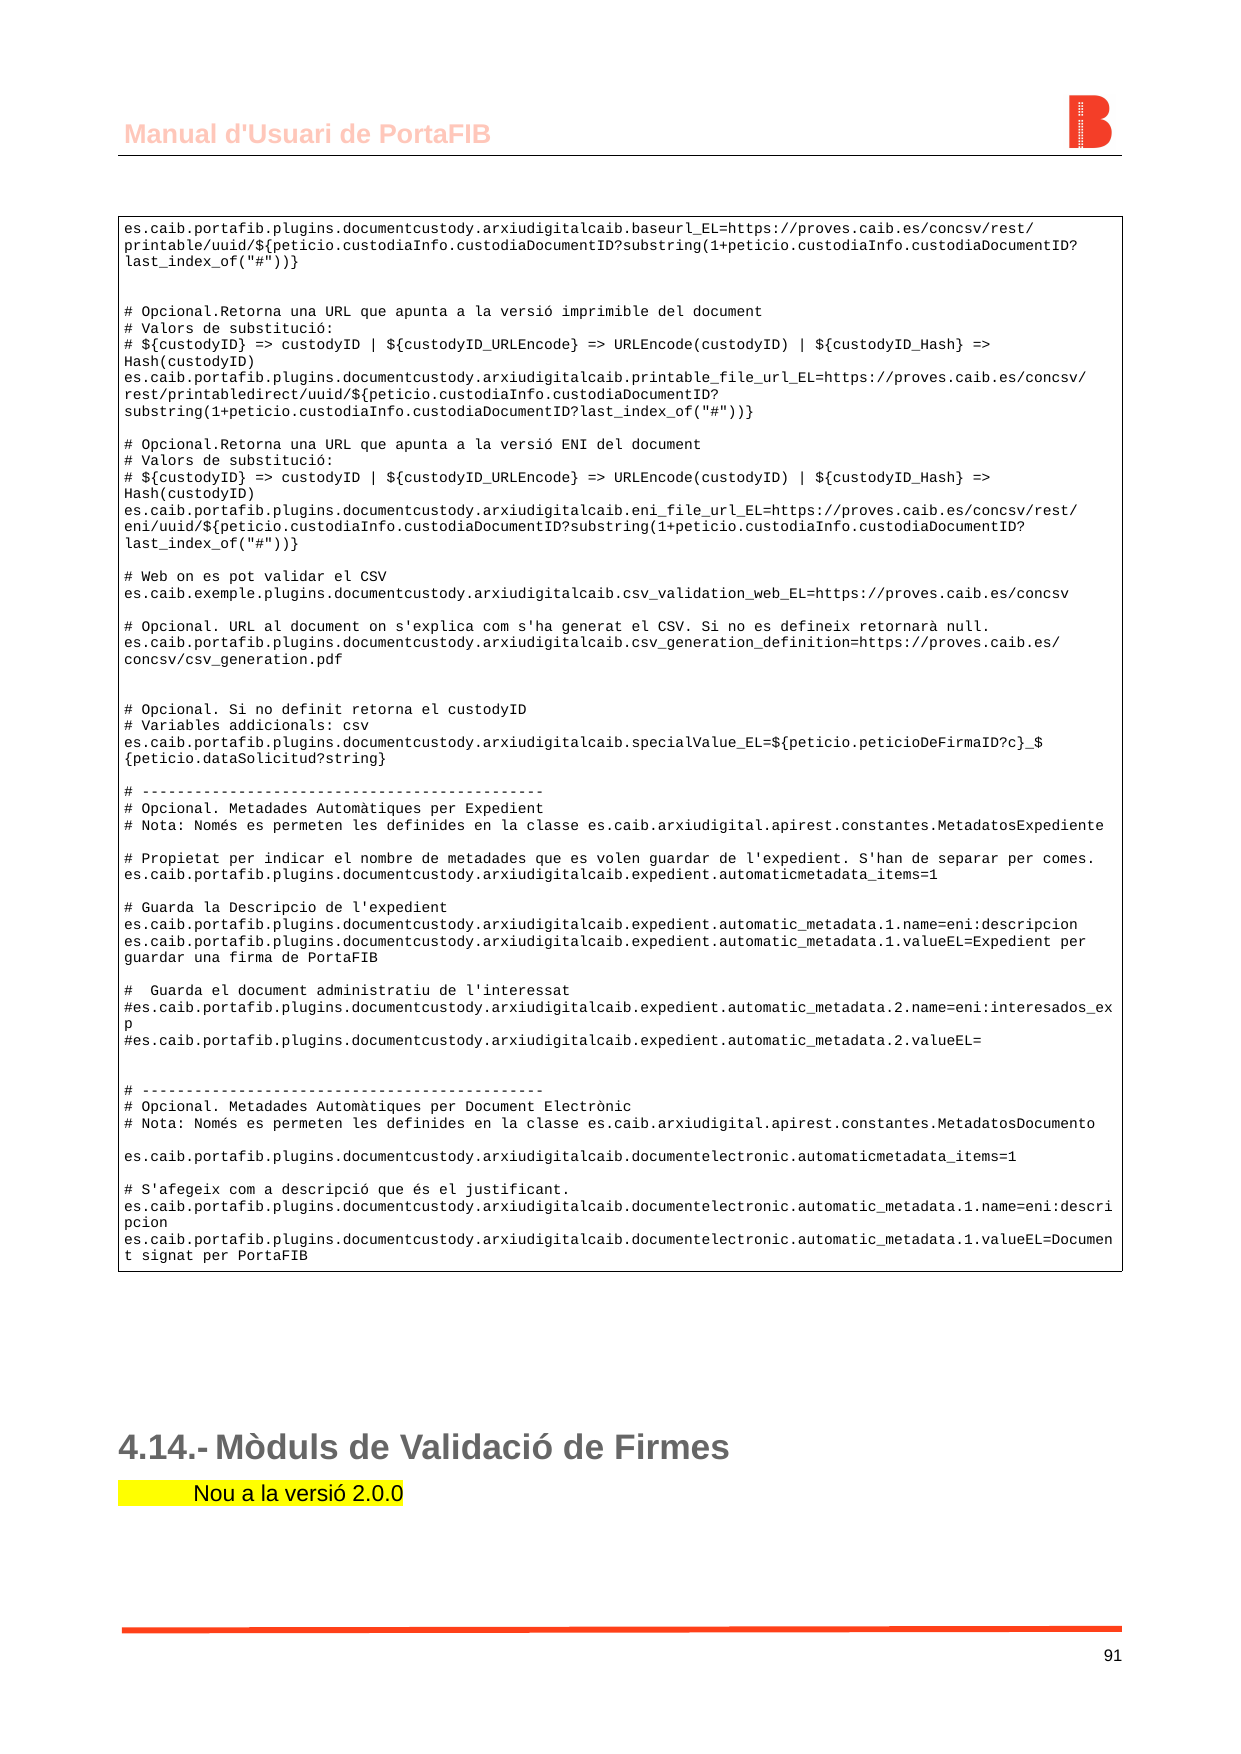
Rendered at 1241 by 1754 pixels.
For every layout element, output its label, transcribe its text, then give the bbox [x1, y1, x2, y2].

picture [1063, 94, 1117, 150]
text Nou a la versió 2.0.0 [118, 1479, 1122, 1506]
table_header es.caib.portafib.plugins.documentcustody.arxiudigitalcaib.baseurl_EL=https://proves.caib.es/concsv/rest/printable/uuid/${peticio.custodiaInfo.custodiaDocumentID?substring(1+peticio.custodiaInfo.custodiaDocumentID?last_index_of("#"))} # Opcional.Retorna una URL que apunta a la versió imprimible del document # Valors de substitució: # ${custodyID} => custodyID | ${custodyID_URLEncode} => URLEncode(custodyID) | ${custodyID_Hash} => Hash(custodyID) es.caib.portafib.plugins.documentcustody.arxiudigitalcaib.printable_file_url_EL=https://proves.caib.es/concsv/rest/printabledirect/uuid/${peticio.custodiaInfo.custodiaDocumentID?substring(1+peticio.custodiaInfo.custodiaDocumentID?last_index_of("#"))} # Opcional.Retorna una URL que apunta a la versió ENI del document # Valors de substitució: # ${custodyID} => custodyID | ${custodyID_URLEncode} => URLEncode(custodyID) | ${custodyID_Hash} => Hash(custodyID) es.caib.portafib.plugins.documentcustody.arxiudigitalcaib.eni_file_url_EL=https://proves.caib.es/concsv/rest/eni/uuid/${peticio.custodiaInfo.custodiaDocumentID?substring(1+peticio.custodiaInfo.custodiaDocumentID?last_index_of("#"))} # Web on es pot validar el CSV es.caib.exemple.plugins.documentcustody.arxiudigitalcaib.csv_validation_web_EL=https://proves.caib.es/concsv # Opcional. URL al document on s'explica com s'ha generat el CSV. Si no es defineix retornarà null. es.caib.portafib.plugins.documentcustody.arxiudigitalcaib.csv_generation_definition=https://proves.caib.es/concsv/csv_generation.pdf # Opcional. Si no definit retorna el custodyID # Variables addicionals: csv es.caib.portafib.plugins.documentcustody.arxiudigitalcaib.specialValue_EL=${peticio.peticioDeFirmaID?c}_${peticio.dataSolicitud?string} # ---------------------------------------------- # Opcional. Metadades Automàtiques per Expedient # Nota: Només es permeten les definides en la classe es.caib.arxiudigital.apirest.constantes.MetadatosExpediente # Propietat per indicar el nombre de metadades que es volen guardar de l'expedient. S'han de separar per comes. es.caib.portafib.plugins.documentcustody.arxiudigitalcaib.expedient.automaticmetadata_items=1 # Guarda la Descripcio de l'expedient es.caib.portafib.plugins.documentcustody.arxiudigitalcaib.expedient.automatic_metadata.1.name=eni:descripcion es.caib.portafib.plugins.documentcustody.arxiudigitalcaib.expedient.automatic_metadata.1.valueEL=Expedient per guardar una firma de PortaFIB # Guarda el document administratiu de l'interessat #es.caib.portafib.plugins.documentcustody.arxiudigitalcaib.expedient.automatic_metadata.2.name=eni:interesados_exp #es.caib.portafib.plugins.documentcustody.arxiudigitalcaib.expedient.automatic_metadata.2.valueEL= # ---------------------------------------------- # Opcional. Metadades Automàtiques per Document Electrònic # Nota: Només es permeten les definides en la classe es.caib.arxiudigital.apirest.constantes.MetadatosDocumento es.caib.portafib.plugins.documentcustody.arxiudigitalcaib.documentelectronic.automaticmetadata_items=1 # S'afegeix com a descripció que és el justificant. es.caib.portafib.plugins.documentcustody.arxiudigitalcaib.documentelectronic.automatic_metadata.1.name=eni:descripcion es.caib.portafib.plugins.documentcustody.arxiudigitalcaib.documentelectronic.automatic_metadata.1.valueEL=Document signat per PortaFIB [119, 217, 1122, 1271]
subtitle Mòduls de Validació de Firmes [118, 1426, 1122, 1467]
